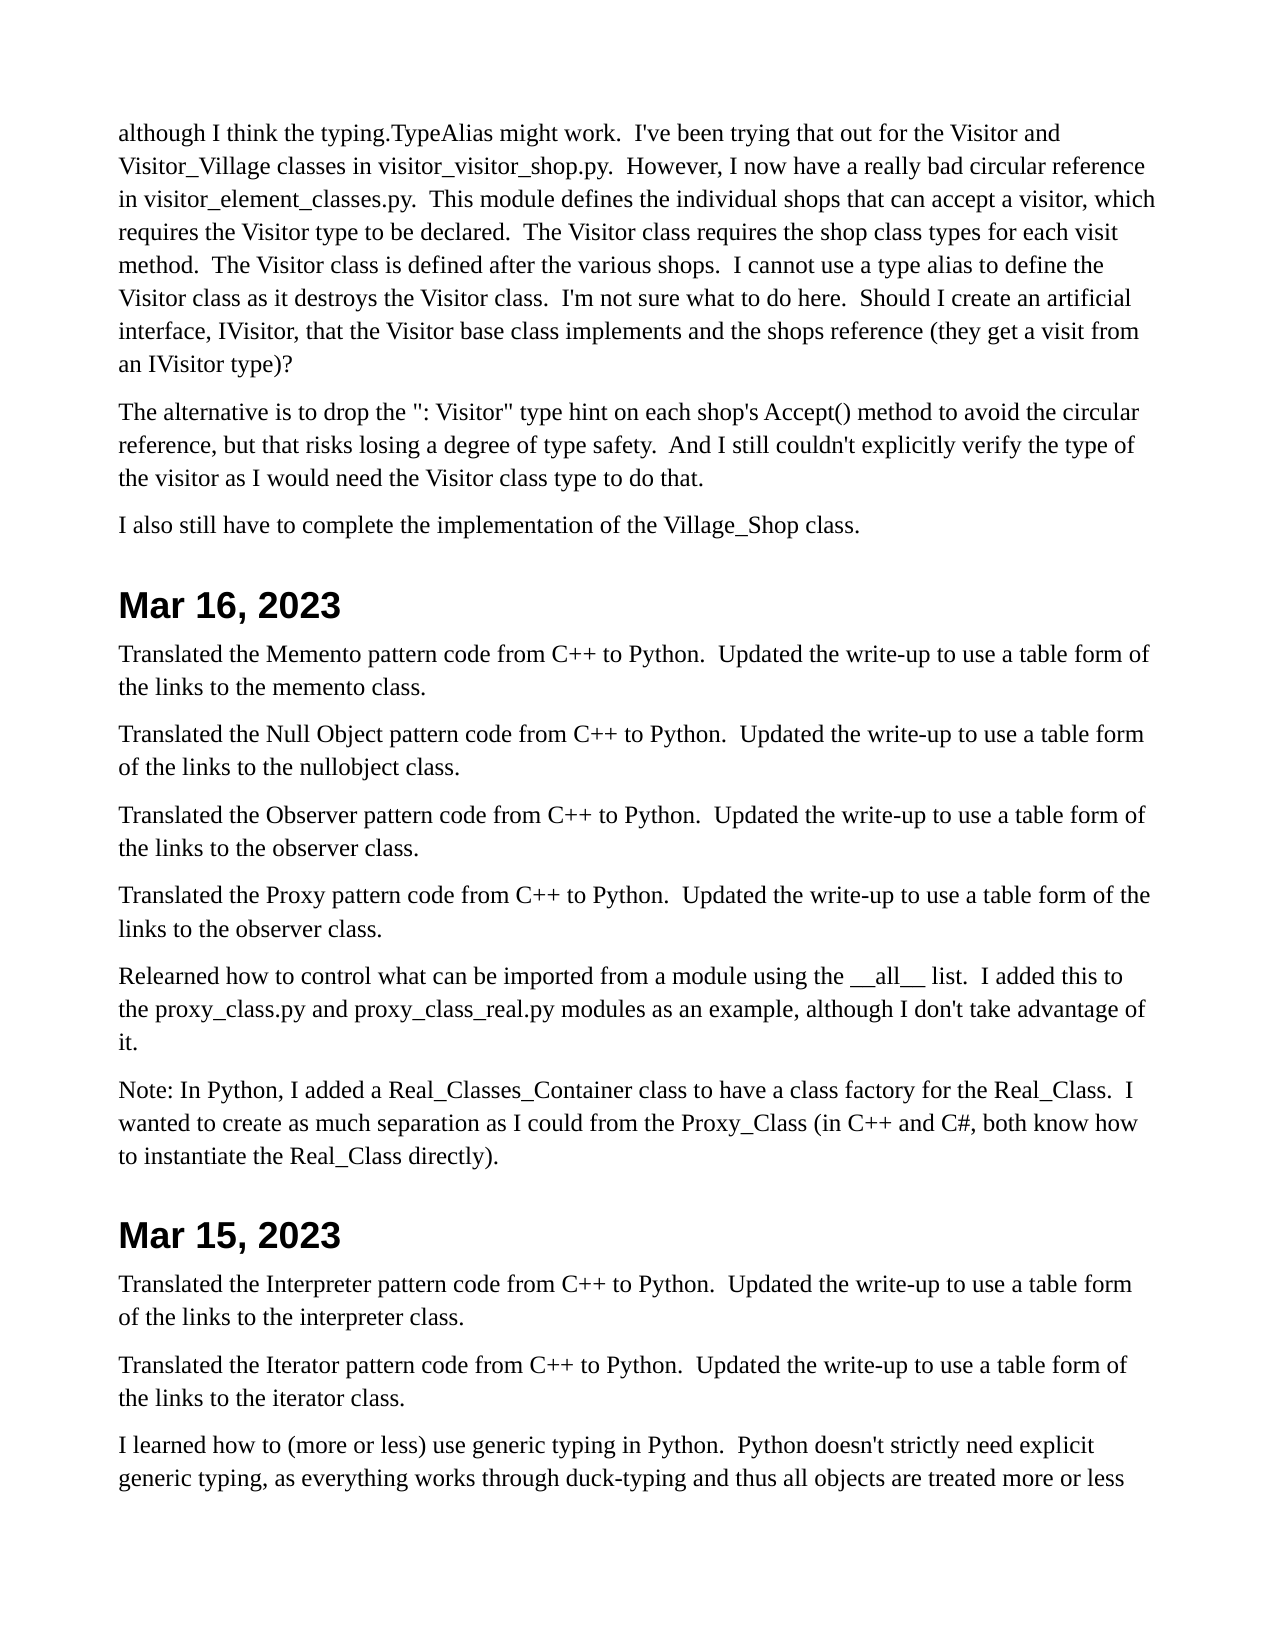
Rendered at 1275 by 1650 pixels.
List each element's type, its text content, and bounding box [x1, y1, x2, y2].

text Translated the Null Object pattern code from C++ to Python. Updated the write-up to use a table form of the links to the nullobject class. [118, 719, 1157, 781]
subtitle Mar 16, 2023 [118, 583, 1157, 626]
text Translated the Iterator pattern code from C++ to Python. Updated the write-up to use a table form of the links to the iterator class. [118, 1350, 1157, 1412]
text Note: In Python, I added a Real_Classes_Container class to have a class factory for the Real_Class. I wanted to create as much separation as I could from the Proxy_Class (in C++ and C#, both know how to instantiate the Real_Class directly). [118, 1075, 1157, 1170]
text Translated the Observer pattern code from C++ to Python. Updated the write-up to use a table form of the links to the observer class. [118, 800, 1157, 862]
text Translated the Memento pattern code from C++ to Python. Updated the write-up to use a table form of the links to the memento class. [118, 639, 1157, 701]
text although I think the typing.TypeAlias might work. I've been trying that out for the Visitor and Visitor_Village classes in visitor_visitor_shop.py. However, I now have a really bad circular reference in visitor_element_classes.py. This module defines the individual shops that can accept a visitor, which requires the Visitor type to be declared. The Visitor class requires the shop class types for each visit method. The Visitor class is defined after the various shops. I cannot use a type alias to define the Visitor class as it destroys the Visitor class. I'm not sure what to do here. Should I create an artificial interface, IVisitor, that the Visitor base class implements and the shops reference (they get a visit from an IVisitor type)? [118, 118, 1157, 378]
text I also still have to complete the implementation of the Village_Shop class. [118, 511, 1157, 539]
text Relearned how to control what can be imported from a module using the __all__ list. I added this to the proxy_class.py and proxy_class_real.py modules as an example, although I don't take advantage of it. [118, 961, 1157, 1056]
text I learned how to (more or less) use generic typing in Python. Python doesn't strictly need explicit generic typing, as everything works through duck-typing and thus all objects are treated more or less [118, 1430, 1157, 1492]
text Translated the Proxy pattern code from C++ to Python. Updated the write-up to use a table form of the links to the observer class. [118, 881, 1157, 942]
subtitle Mar 15, 2023 [118, 1213, 1157, 1257]
text The alternative is to drop the ": Visitor" type hint on each shop's Accept() method to avoid the circular reference, but that risks losing a degree of type safety. And I still couldn't explicitly verify the type of the visitor as I would need the Visitor class type to do that. [118, 397, 1157, 492]
text Translated the Interpreter pattern code from C++ to Python. Updated the write-up to use a table form of the links to the interpreter class. [118, 1269, 1157, 1331]
